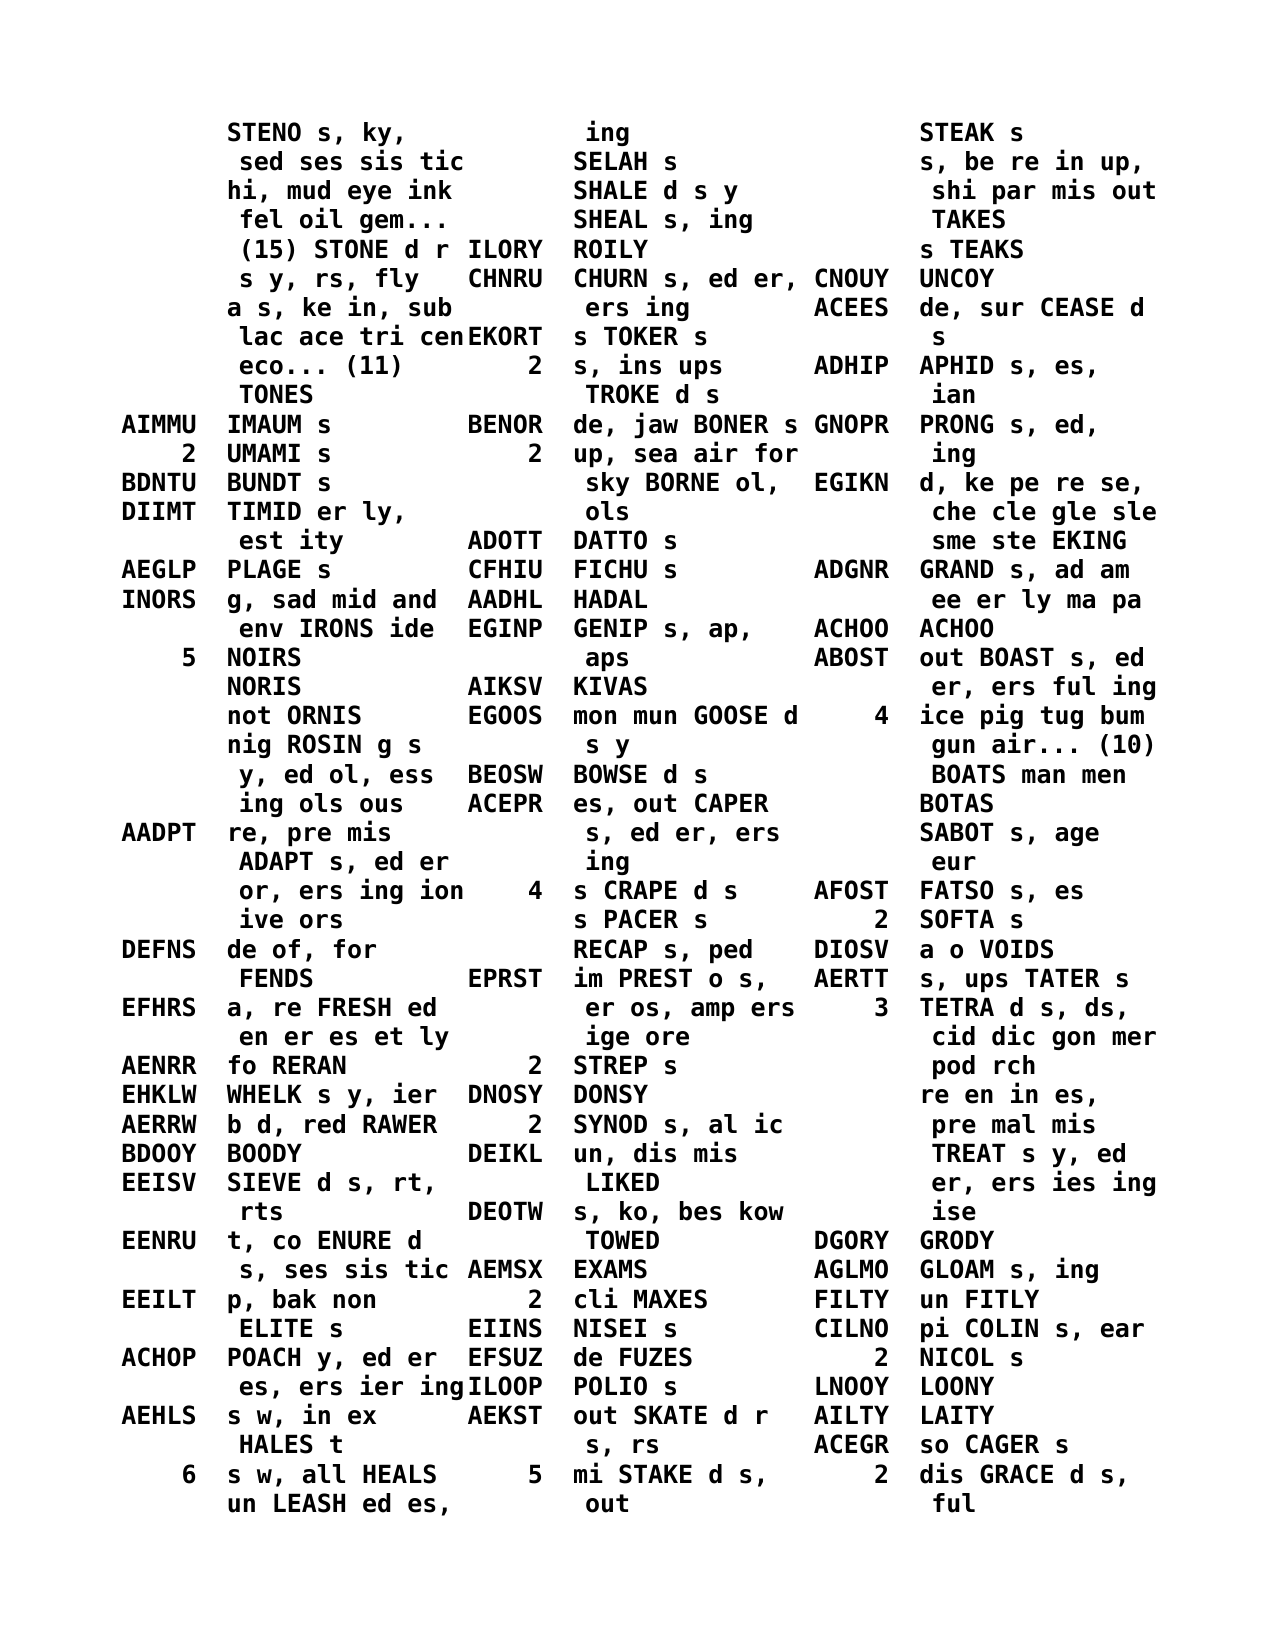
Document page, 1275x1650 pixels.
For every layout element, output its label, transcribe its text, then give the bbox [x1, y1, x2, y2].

text ACEES de, sur CEASE d s [814, 293, 1157, 351]
text AIMMU IMAUM s [121, 410, 464, 439]
text 3 TETRA d s, ds, cid dic gon mer pod rch [814, 993, 1157, 1081]
text INORS g, sad mid and env IRONS ide [121, 585, 464, 643]
text RECAP s, ped [467, 935, 811, 964]
text 2 s, ins ups TROKE d s [467, 351, 811, 410]
text DEIKL un, dis mis LIKED [467, 1139, 811, 1197]
text ADHIP APHID s, es, ian [814, 351, 1157, 410]
text EGOOS mon mun GOOSE d s y [467, 701, 811, 760]
text NORIS [121, 672, 464, 701]
text AIKSV KIVAS [467, 672, 811, 701]
text EHKLW WHELK s y, ier [121, 1081, 464, 1110]
text GNOPR PRONG s, ed, ing [814, 410, 1157, 468]
text DGORY GRODY [814, 1226, 1157, 1256]
text STEAK s [814, 118, 1157, 147]
text FILTY un FITLY [814, 1285, 1157, 1314]
text 5 mi STAKE d s, out [467, 1460, 811, 1518]
text EGINP GENIP s, ap, aps [467, 614, 811, 672]
text EFHRS a, re FRESH ed en er es et ly [121, 993, 464, 1051]
text EFSUZ de FUZES [467, 1343, 811, 1372]
text AILTY LAITY [814, 1401, 1157, 1431]
text 4 ice pig tug bum gun air... (10) BOATS man men [814, 701, 1157, 789]
text DEOTW s, ko, bes kow TOWED [467, 1197, 811, 1256]
text ILOOP POLIO s [467, 1372, 811, 1401]
text 2 SOFTA s [814, 906, 1157, 935]
text BOTAS [814, 789, 1157, 818]
text AERRW b d, red RAWER [121, 1110, 464, 1139]
text ADGNR GRAND s, ad am ee er ly ma pa [814, 556, 1157, 614]
text re en in es, pre mal mis TREAT s y, ed er, ers ies ing ise [814, 1081, 1157, 1226]
text SHALE d s y [467, 176, 811, 206]
text BDNTU BUNDT s [121, 468, 464, 497]
text EGIKN d, ke pe re se, che cle gle sle sme ste EKING [814, 468, 1157, 556]
text AADPT re, pre mis ADAPT s, ed er or, ers ing ion ive ors [121, 818, 464, 935]
text DNOSY DONSY [467, 1081, 811, 1110]
text CFHIU FICHU s [467, 556, 811, 585]
text 2 NICOL s [814, 1343, 1157, 1372]
text BENOR de, jaw BONER s [467, 410, 811, 439]
text ABOST out BOAST s, ed er, ers ful ing [814, 643, 1157, 701]
text s PACER s [467, 906, 811, 935]
text EEISV SIEVE d s, rt, rts [121, 1168, 464, 1226]
text not ORNIS [121, 701, 464, 731]
text ILORY ROILY [467, 235, 811, 264]
text 2 STREP s [467, 1051, 811, 1081]
text EPRST im PREST o s, er os, amp ers ige ore [467, 964, 811, 1051]
text AFOST FATSO s, es [814, 876, 1157, 906]
text EENRU t, co ENURE d s, ses sis tic [121, 1226, 464, 1285]
text ACEGR so CAGER s [814, 1431, 1157, 1460]
text DIIMT TIMID er ly, est ity [121, 497, 464, 556]
text EEILT p, bak non ELITE s [121, 1285, 464, 1343]
text ACEPR es, out CAPER s, ed er, ers ing [467, 789, 811, 876]
text CHNRU CHURN s, ed er, ers ing [467, 264, 811, 322]
text 2 dis GRACE d s, ful [814, 1460, 1157, 1518]
text a s, ke in, sub lac ace tri cen eco... (11) TONES [121, 293, 464, 410]
text AEMSX EXAMS [467, 1256, 811, 1285]
text BEOSW BOWSE d s [467, 760, 811, 789]
text ADOTT DATTO s [467, 526, 811, 556]
text AENRR fo RERAN [121, 1051, 464, 1081]
text ACHOP POACH y, ed er es, ers ier ing [121, 1343, 464, 1401]
text AERTT s, ups TATER s [814, 964, 1157, 993]
text 2 up, sea air for sky BORNE ol, ols [467, 439, 811, 526]
text ACHOO ACHOO [814, 614, 1157, 643]
text EIINS NISEI s [467, 1314, 811, 1343]
text nig ROSIN g s y, ed ol, ess ing ols ous [121, 731, 464, 818]
text 2 UMAMI s [121, 439, 464, 468]
text BDOOY BOODY [121, 1139, 464, 1168]
text SELAH s [467, 147, 811, 176]
text EKORT s TOKER s [467, 322, 811, 351]
text SHEAL s, ing [467, 206, 811, 235]
text 2 SYNOD s, al ic [467, 1110, 811, 1139]
text 6 s w, all HEALS [121, 1460, 464, 1489]
text STENO s, ky, sed ses sis tic [121, 118, 464, 176]
text s TEAKS [814, 235, 1157, 264]
text 4 s CRAPE d s [467, 876, 811, 906]
text ing [467, 118, 811, 147]
text DIOSV a o VOIDS [814, 935, 1157, 964]
text un LEASH ed es, [121, 1489, 464, 1518]
text hi, mud eye ink fel oil gem... (15) STONE d r s y, rs, fly [121, 176, 464, 293]
text DEFNS de of, for FENDS [121, 935, 464, 993]
text 5 NOIRS [121, 643, 464, 672]
text AEHLS s w, in ex HALES t [121, 1401, 464, 1460]
text AGLMO GLOAM s, ing [814, 1256, 1157, 1285]
text AEGLP PLAGE s [121, 556, 464, 585]
text LNOOY LOONY [814, 1372, 1157, 1401]
text s, be re in up, shi par mis out TAKES [814, 147, 1157, 235]
text AADHL HADAL [467, 585, 811, 614]
text 2 cli MAXES [467, 1285, 811, 1314]
text CNOUY UNCOY [814, 264, 1157, 293]
text CILNO pi COLIN s, ear [814, 1314, 1157, 1343]
text SABOT s, age eur [814, 818, 1157, 876]
text AEKST out SKATE d r s, rs [467, 1401, 811, 1460]
